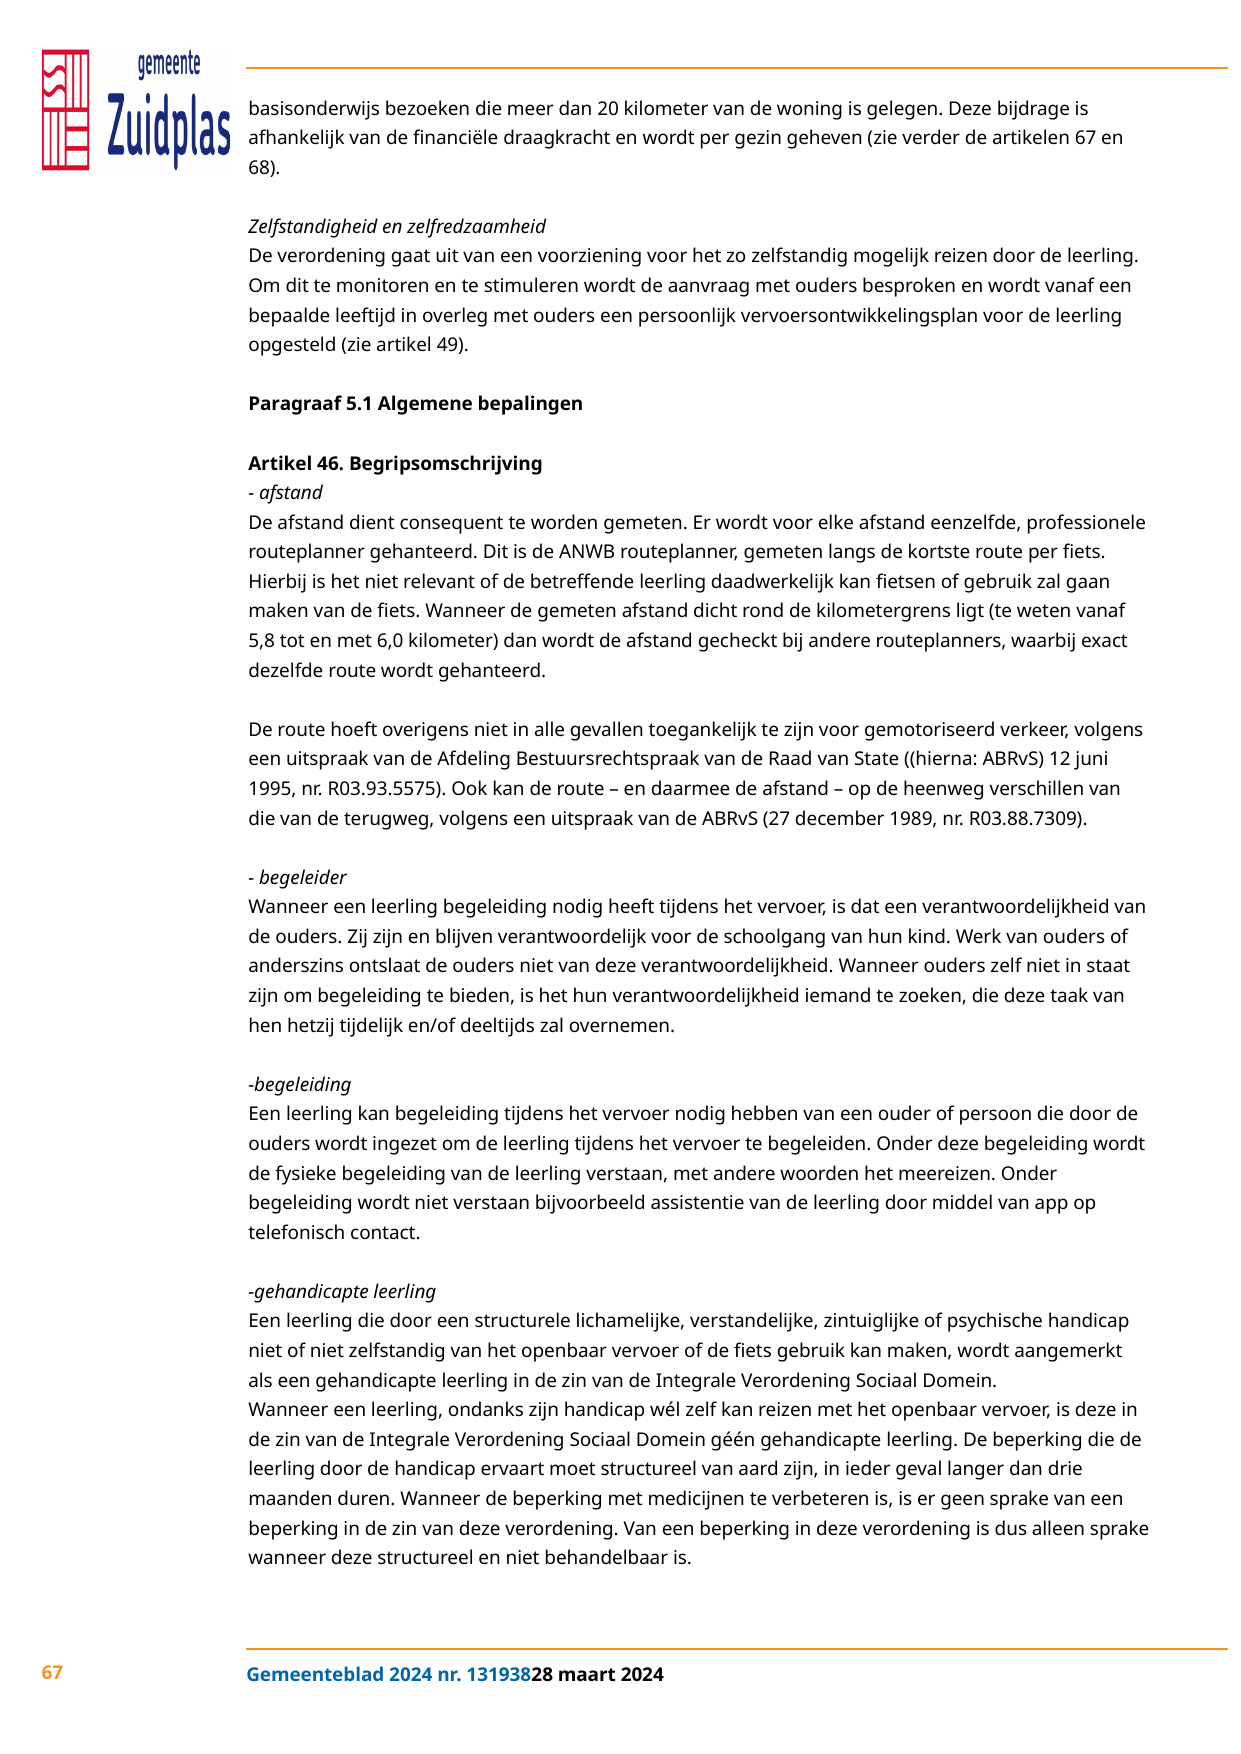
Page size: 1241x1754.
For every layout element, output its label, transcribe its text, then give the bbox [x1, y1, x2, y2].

text Paragraaf 5.1 Algemene bepalingen [248, 391, 1152, 416]
text Wanneer een leerling begeleiding nodig heeft tijdens het vervoer, is dat een verantwoordelijkheid van de ouders. Zij zijn en blijven verantwoordelijk voor de schoolgang van hun kind. Werk van ouders of anderszins ontslaat de ouders niet van deze verantwoordelijkheid. Wanneer ouders zelf niet in staat zijn om begeleiding te bieden, is het hun verantwoordelijkheid iemand te zoeken, die deze taak van hen hetzij tijdelijk en/of deeltijds zal overnemen. [248, 893, 1152, 1038]
text Een leerling kan begeleiding tijdens het vervoer nodig hebben van een ouder of persoon die door de ouders wordt ingezet om de leerling tijdens het vervoer te begeleiden. Onder deze begeleiding wordt de fysieke begeleiding van de leerling verstaan, met andere woorden het meereizen. Onder begeleiding wordt niet verstaan bijvoorbeeld assistentie van de leerling door middel van app op telefonisch contact. [248, 1101, 1152, 1245]
text -gehandicapte leerling [248, 1278, 1152, 1304]
text - afstand [248, 479, 1152, 505]
text De verordening gaat uit van een voorziening voor het zo zelfstandig mogelijk reizen door de leerling. Om dit te monitoren en te stimuleren wordt de aanvraag met ouders besproken en wordt vanaf een bepaalde leeftijd in overleg met ouders een persoonlijk vervoersontwikkelingsplan voor de leerling opgesteld (zie artikel 49). [248, 243, 1152, 357]
text De afstand dient consequent te worden gemeten. Er wordt voor elke afstand eenzelfde, professionele routeplanner gehanteerd. Dit is de ANWB routeplanner, gemeten langs de kortste route per fiets. Hierbij is het niet relevant of de betreffende leerling daadwerkelijk kan fietsen of gebruik zal gaan maken van de fiets. Wanneer de gemeten afstand dicht rond de kilometergrens ligt (te weten vanaf 5,8 tot en met 6,0 kilometer) dan wordt de afstand gecheckt bij andere routeplanners, waarbij exact dezelfde route wordt gehanteerd. [248, 509, 1152, 683]
text De route hoeft overigens niet in alle gevallen toegankelijk te zijn voor gemotoriseerd verkeer, volgens een uitspraak van de Afdeling Bestuursrechtspraak van de Raad van State ((hierna: ABRvS) 12 juni 1995, nr. R03.93.5575). Ook kan de route – en daarmee de afstand – op de heenweg verschillen van die van de terugweg, volgens een uitspraak van de ABRvS (27 december 1989, nr. R03.88.7309). [248, 716, 1152, 831]
picture [41, 47, 231, 172]
text Een leerling die door een structurele lichamelijke, verstandelijke, zintuiglijke of psychische handicap niet of niet zelfstandig van het openbaar vervoer of de fiets gebruik kan maken, wordt aangemerkt als een gehandicapte leerling in de zin van de Integrale Verordening Sociaal Domein. [248, 1308, 1152, 1393]
text - begeleider [248, 864, 1152, 890]
text Zelfstandigheid en zelfredzaamheid [248, 213, 1152, 239]
text Wanneer een leerling, ondanks zijn handicap wél zelf kan reizen met het openbaar vervoer, is deze in de zin van de Integrale Verordening Sociaal Domein géén gehandicapte leerling. De beperking die de leerling door de handicap ervaart moet structureel van aard zijn, in ieder geval langer dan drie maanden duren. Wanneer de beperking met medicijnen te verbeteren is, is er geen sprake van een beperking in de zin van deze verordening. Van een beperking in deze verordening is dus alleen sprake wanneer deze structureel en niet behandelbaar is. [248, 1396, 1152, 1570]
text -begeleiding [248, 1071, 1152, 1097]
text Artikel 46. Begripsomschrijving [248, 450, 1152, 476]
text basisonderwijs bezoeken die meer dan 20 kilometer van de woning is gelegen. Deze bijdrage is afhankelijk van de financiële draagkracht en wordt per gezin geheven (zie verder de artikelen 67 en 68). [248, 95, 1152, 180]
